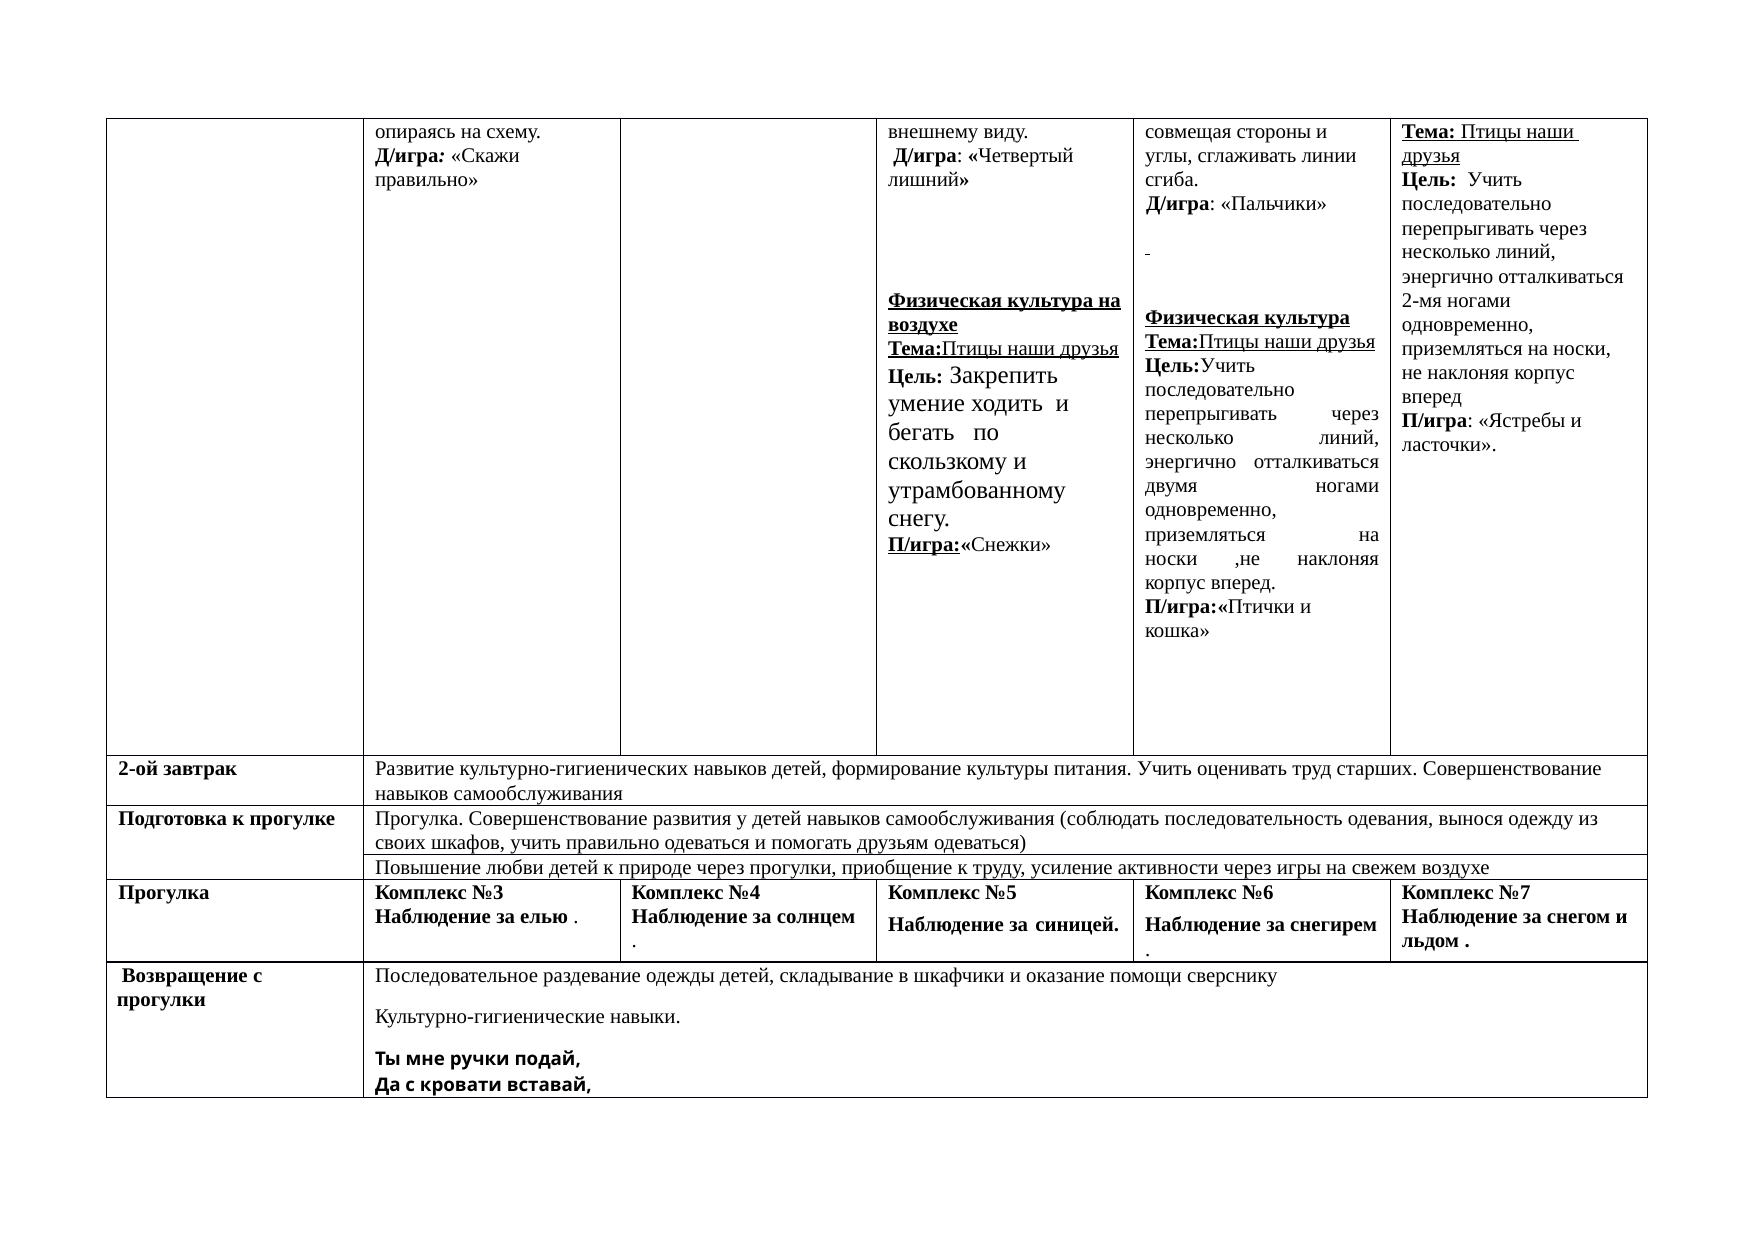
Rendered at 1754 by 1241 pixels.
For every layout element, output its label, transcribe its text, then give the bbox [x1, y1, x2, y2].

table_cell Возвращение с прогулки [107, 963, 363, 1097]
table_cell Подготовка к прогулке [107, 806, 363, 879]
table_cell Комплекс №7 Наблюдение за снегом и льдом . [1391, 880, 1647, 961]
table_cell Прогулка [107, 880, 363, 961]
table_cell Прогулка. Совершенствование развития у детей навыков самообслуживания (соблюдать последовательность одевания, вынося одежду из своих шкафов, учить правильно одеваться и помогать друзьям одеваться) [364, 806, 1647, 854]
table_cell совмещая стороны и углы, сглаживать линии сгиба. Д/игра: «Пальчики» Физическая культура Тема:Птицы наши друзья Цель:Учить последовательно перепрыгивать через несколько линий, энергично отталкиваться двумя ногами одновременно, приземляться на носки ,не наклоняя корпус вперед. П/игра:«Птички и кошка» [1134, 119, 1390, 755]
table_cell опираясь на схему. Д/игра: «Скажи правильно» [364, 119, 620, 755]
table_cell [107, 119, 363, 755]
table_cell внешнему виду. Д/игра: «Четвертый лишний» Физическая культура на воздухе Тема:Птицы наши друзья Цель: Закрепить умение ходить и бегать по скользкому и утрамбованному снегу. П/игра:«Снежки» [877, 119, 1133, 755]
table_cell Последовательное раздевание одежды детей, складывание в шкафчики и оказание помощи сверснику Культурно-гигиенические навыки. Ты мне ручки подай, Да с кровати вставай, [364, 963, 1647, 1097]
table_cell Тема: Птицы наши друзья Цель: Учить последовательно перепрыгивать через несколько линий, энергично отталкиваться 2-мя ногами одновременно, приземляться на носки, не наклоняя корпус вперед П/игра: «Ястребы и ласточки». [1391, 119, 1647, 755]
table_cell 2-ой завтрак [107, 756, 363, 804]
table_cell Комплекс №4 Наблюдение за солнцем . [621, 880, 876, 961]
table_cell Комплекс №5 Наблюдение за синицей. [877, 880, 1133, 961]
table_cell Комплекс №6 Наблюдение за снегирем . [1134, 880, 1390, 961]
table_cell Повышение любви детей к природе через прогулки, приобщение к труду, усиление активности через игры на свежем воздухе [364, 855, 1647, 879]
table_cell [621, 119, 876, 755]
table_cell Развитие культурно-гигиенических навыков детей, формирование культуры питания. Учить оценивать труд старших. Совершенствование навыков самообслуживания [364, 756, 1647, 804]
table_cell Комплекс №3 Наблюдение за елью . [364, 880, 620, 961]
